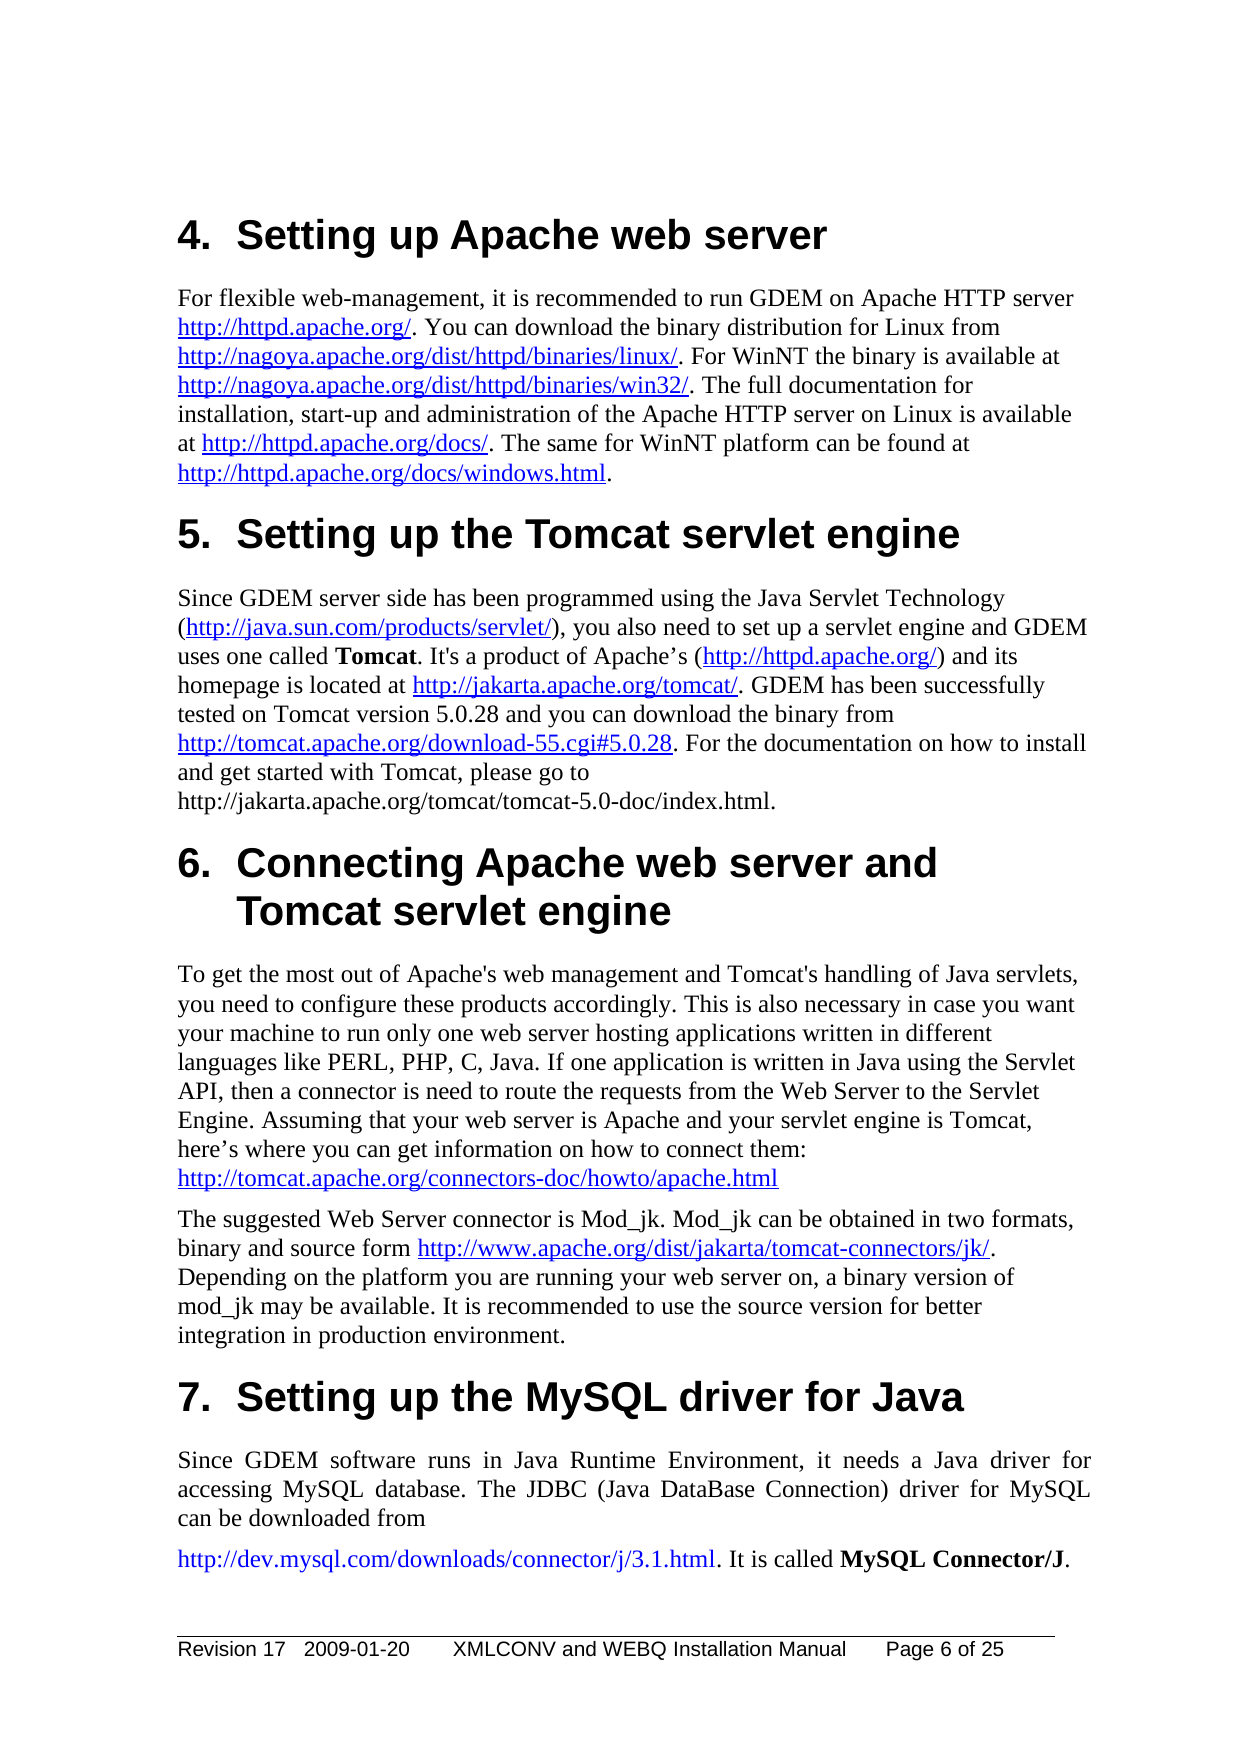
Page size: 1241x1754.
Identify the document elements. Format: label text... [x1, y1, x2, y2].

text For flexible web-management, it is recommended to run GDEM on Apache HTTP server http://httpd.apache.org/. You can download the binary distribution for Linux from http://nagoya.apache.org/dist/httpd/binaries/linux/. For WinNT the binary is available at http://nagoya.apache.org/dist/httpd/binaries/win32/. The full documentation for installation, start-up and administration of the Apache HTTP server on Linux is available at http://httpd.apache.org/docs/. The same for WinNT platform can be found at http://httpd.apache.org/docs/windows.html. [177, 283, 1092, 486]
subtitle Setting up Apache web server [177, 210, 1092, 258]
text http://dev.mysql.com/downloads/connector/j/3.1.html. It is called MySQL Connector/J. [177, 1544, 1092, 1573]
text Since GDEM server side has been programmed using the Java Servlet Technology (http://java.sun.com/products/servlet/), you also need to set up a servlet engine and GDEM uses one called Tomcat. It's a product of Apache’s (http://httpd.apache.org/) and its homepage is located at http://jakarta.apache.org/tomcat/. GDEM has been successfully tested on Tomcat version 5.0.28 and you can download the binary from http://tomcat.apache.org/download-55.cgi#5.0.28. For the documentation on how to install and get started with Tomcat, please go to http://jakarta.apache.org/tomcat/tomcat-5.0-doc/index.html. [177, 583, 1092, 815]
subtitle Connecting Apache web server and Tomcat servlet engine [177, 839, 1092, 934]
text To get the most out of Apache's web management and Tomcat's handling of Java servlets, you need to configure these products accordingly. This is also necessary in case you want your machine to run only one web server hosting applications written in different languages like PERL, PHP, C, Java. If one application is written in Java using the Servlet API, then a connector is need to route the requests from the Web Server to the Servlet Engine. Assuming that your web server is Apache and your servlet engine is Tomcat, here’s where you can get information on how to connect them: http://tomcat.apache.org/connectors-doc/howto/apache.html [177, 959, 1092, 1192]
subtitle Setting up the Tomcat servlet engine [177, 510, 1092, 558]
subtitle Setting up the MySQL driver for Java [177, 1372, 1092, 1420]
text Since GDEM software runs in Java Runtime Environment, it needs a Java driver for accessing MySQL database. The JDBC (Java DataBase Connection) driver for MySQL can be downloaded from [177, 1445, 1092, 1532]
text The suggested Web Server connector is Mod_jk. Mod_jk can be obtained in two formats, binary and source form http://www.apache.org/dist/jakarta/tomcat-connectors/jk/. Depending on the platform you are running your web server on, a binary version of mod_jk may be available. It is recommended to use the source version for better integration in production environment. [177, 1204, 1092, 1349]
